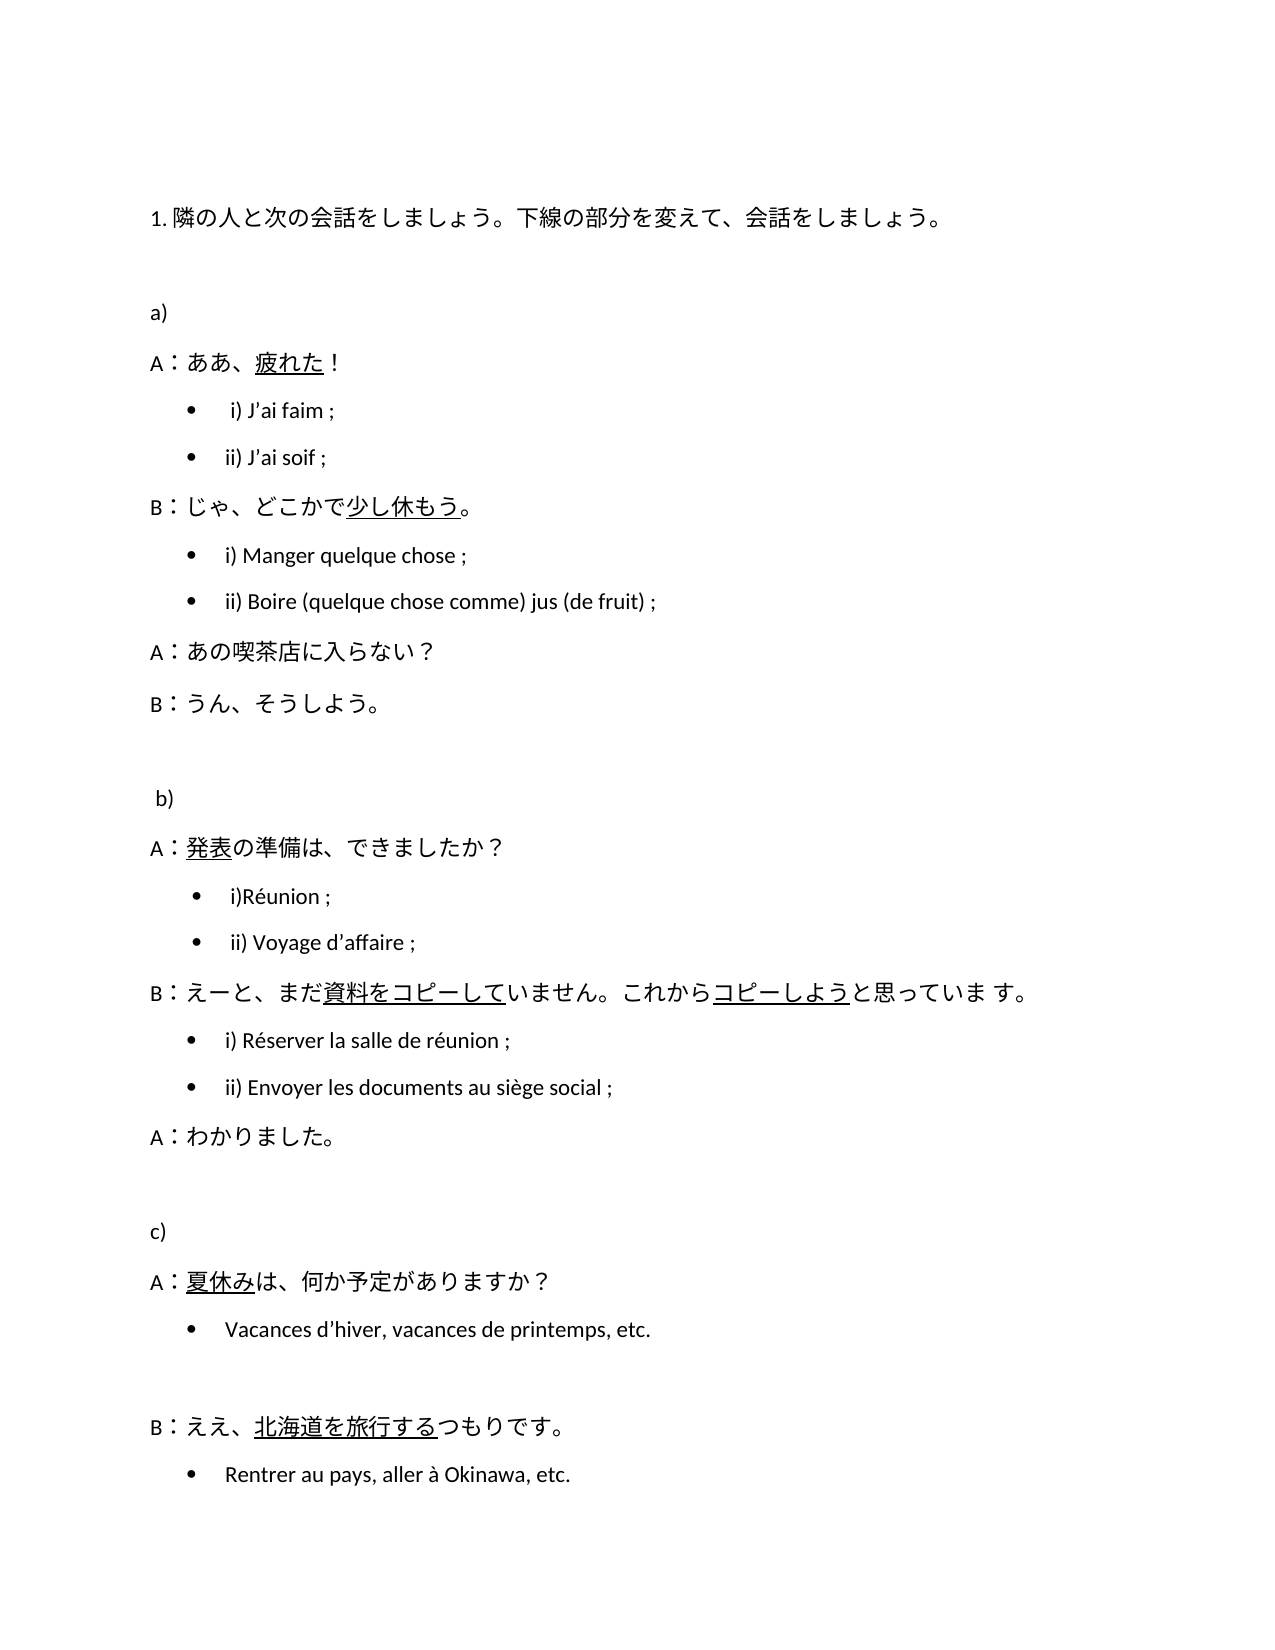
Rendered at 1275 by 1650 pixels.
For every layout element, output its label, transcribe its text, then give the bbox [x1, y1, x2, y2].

text A：わかりました。 [150, 1119, 1125, 1152]
list Rentrer au pays, aller à Okinawa, etc. [187, 1460, 1125, 1488]
list ii) Voyage d’affaire ; [193, 928, 1125, 956]
list i) J’ai faim ; [187, 396, 1125, 424]
list i) Réserver la salle de réunion ; [187, 1026, 1125, 1054]
text B：じゃ、どこかで少し休もう。 [150, 489, 1125, 522]
list i)Réunion ; [193, 882, 1125, 910]
text B：えーと、まだ資料をコピーしていません。これからコピーしようと思っていま す。 [150, 974, 1125, 1008]
text A：夏休みは、何か予定がありますか？ [150, 1264, 1125, 1297]
list i) Manger quelque chose ; [187, 541, 1125, 569]
list Vacances d’hiver, vacances de printemps, etc. [187, 1316, 1125, 1344]
list ii) J’ai soif ; [187, 443, 1125, 471]
text a) [150, 298, 1125, 326]
text A：発表の準備は、できましたか？ [150, 830, 1125, 863]
list ii) Boire (quelque chose comme) jus (de fruit) ; [187, 587, 1125, 615]
text 1. 隣の人と次の会話をしましょう。下線の部分を変えて、会話をしましょう。 [150, 200, 1125, 233]
text B：ええ、北海道を旅行するつもりです。 [150, 1408, 1125, 1442]
text b) [150, 784, 1125, 812]
list ii) Envoyer les documents au siège social ; [187, 1073, 1125, 1101]
text B：うん、そうしよう。 [150, 685, 1125, 719]
text A：ああ、疲れた！ [150, 344, 1125, 378]
text c) [150, 1217, 1125, 1245]
text A：あの喫茶店に入らない？ [150, 633, 1125, 667]
